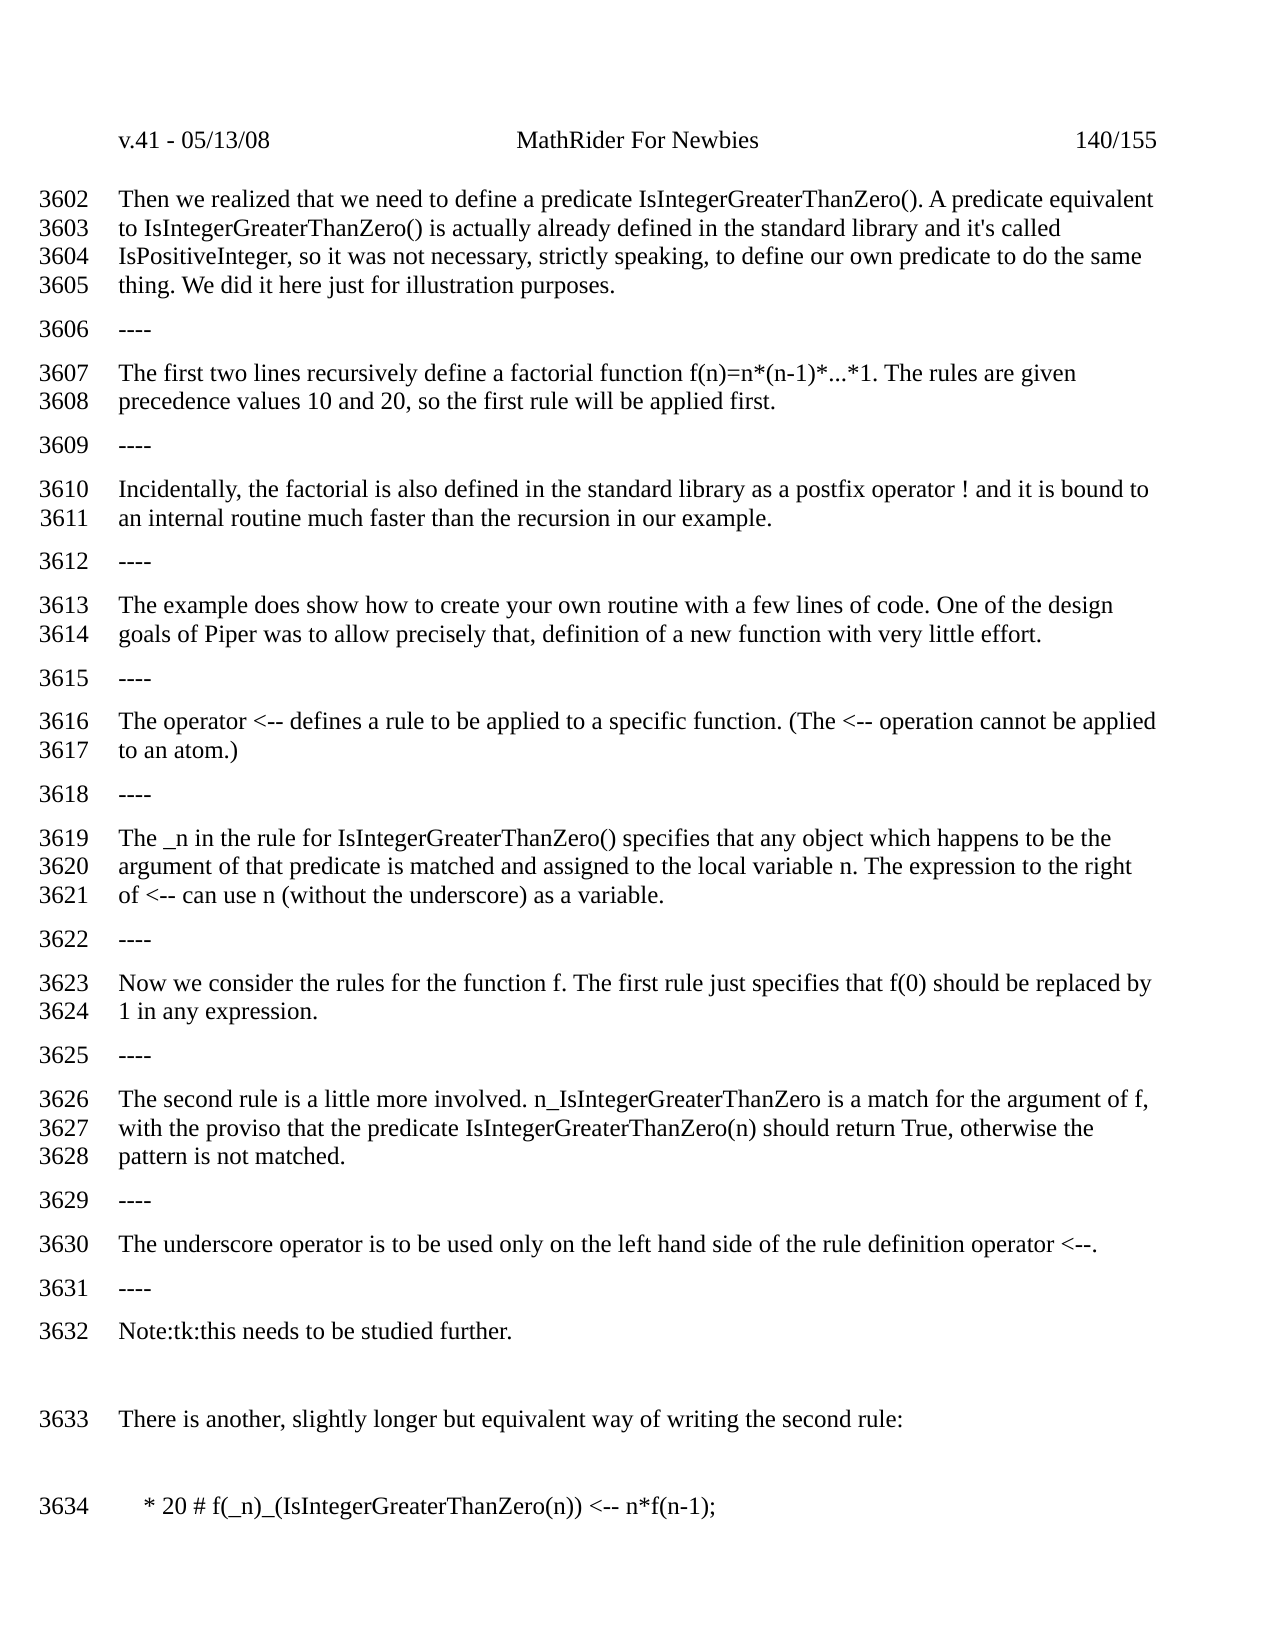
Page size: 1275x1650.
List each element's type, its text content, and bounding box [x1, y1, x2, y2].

text ---- [118, 1185, 1157, 1214]
text ---- [118, 663, 1157, 691]
text * 20 # f(_n)_(IsIntegerGreaterThanZero(n)) <-- n*f(n-1); [118, 1491, 1157, 1520]
text ---- [118, 546, 1157, 575]
text ---- [118, 779, 1157, 808]
text Then we realized that we need to define a predicate IsIntegerGreaterThanZero(). A predicate equivalent to IsIntegerGreaterThanZero() is actually already defined in the standard library and it's called IsPositiveInteger, so it was not necessary, strictly speaking, to define our own predicate to do the same thing. We did it here just for illustration purposes. [118, 184, 1157, 299]
text Now we consider the rules for the function f. The first rule just specifies that f(0) should be replaced by 1 in any expression. [118, 968, 1157, 1025]
text The _n in the rule for IsIntegerGreaterThanZero() specifies that any object which happens to be the argument of that predicate is matched and assigned to the local variable n. The expression to the right of <-- can use n (without the underscore) as a variable. [118, 823, 1157, 909]
text The second rule is a little more involved. n_IsIntegerGreaterThanZero is a match for the argument of f, with the proviso that the predicate IsIntegerGreaterThanZero(n) should return True, otherwise the pattern is not matched. [118, 1084, 1157, 1170]
text ---- [118, 1040, 1157, 1069]
text Note:tk:this needs to be studied further. [118, 1316, 1157, 1345]
text ---- [118, 314, 1157, 343]
text ---- [118, 430, 1157, 459]
text ---- [118, 1273, 1157, 1301]
text There is another, slightly longer but equivalent way of writing the second rule: [118, 1404, 1157, 1433]
text Incidentally, the factorial is also defined in the standard library as a postfix operator ! and it is bound to an internal routine much faster than the recursion in our example. [118, 474, 1157, 531]
text The operator <-- defines a rule to be applied to a specific function. (The <-- operation cannot be applied to an atom.) [118, 706, 1157, 764]
text ---- [118, 924, 1157, 953]
text The underscore operator is to be used only on the left hand side of the rule definition operator <--. [118, 1229, 1157, 1258]
text The example does show how to create your own routine with a few lines of code. One of the design goals of Piper was to allow precisely that, definition of a new function with very little effort. [118, 590, 1157, 648]
text The first two lines recursively define a factorial function f(n)=n*(n-1)*...*1. The rules are given precedence values 10 and 20, so the first rule will be applied first. [118, 358, 1157, 415]
